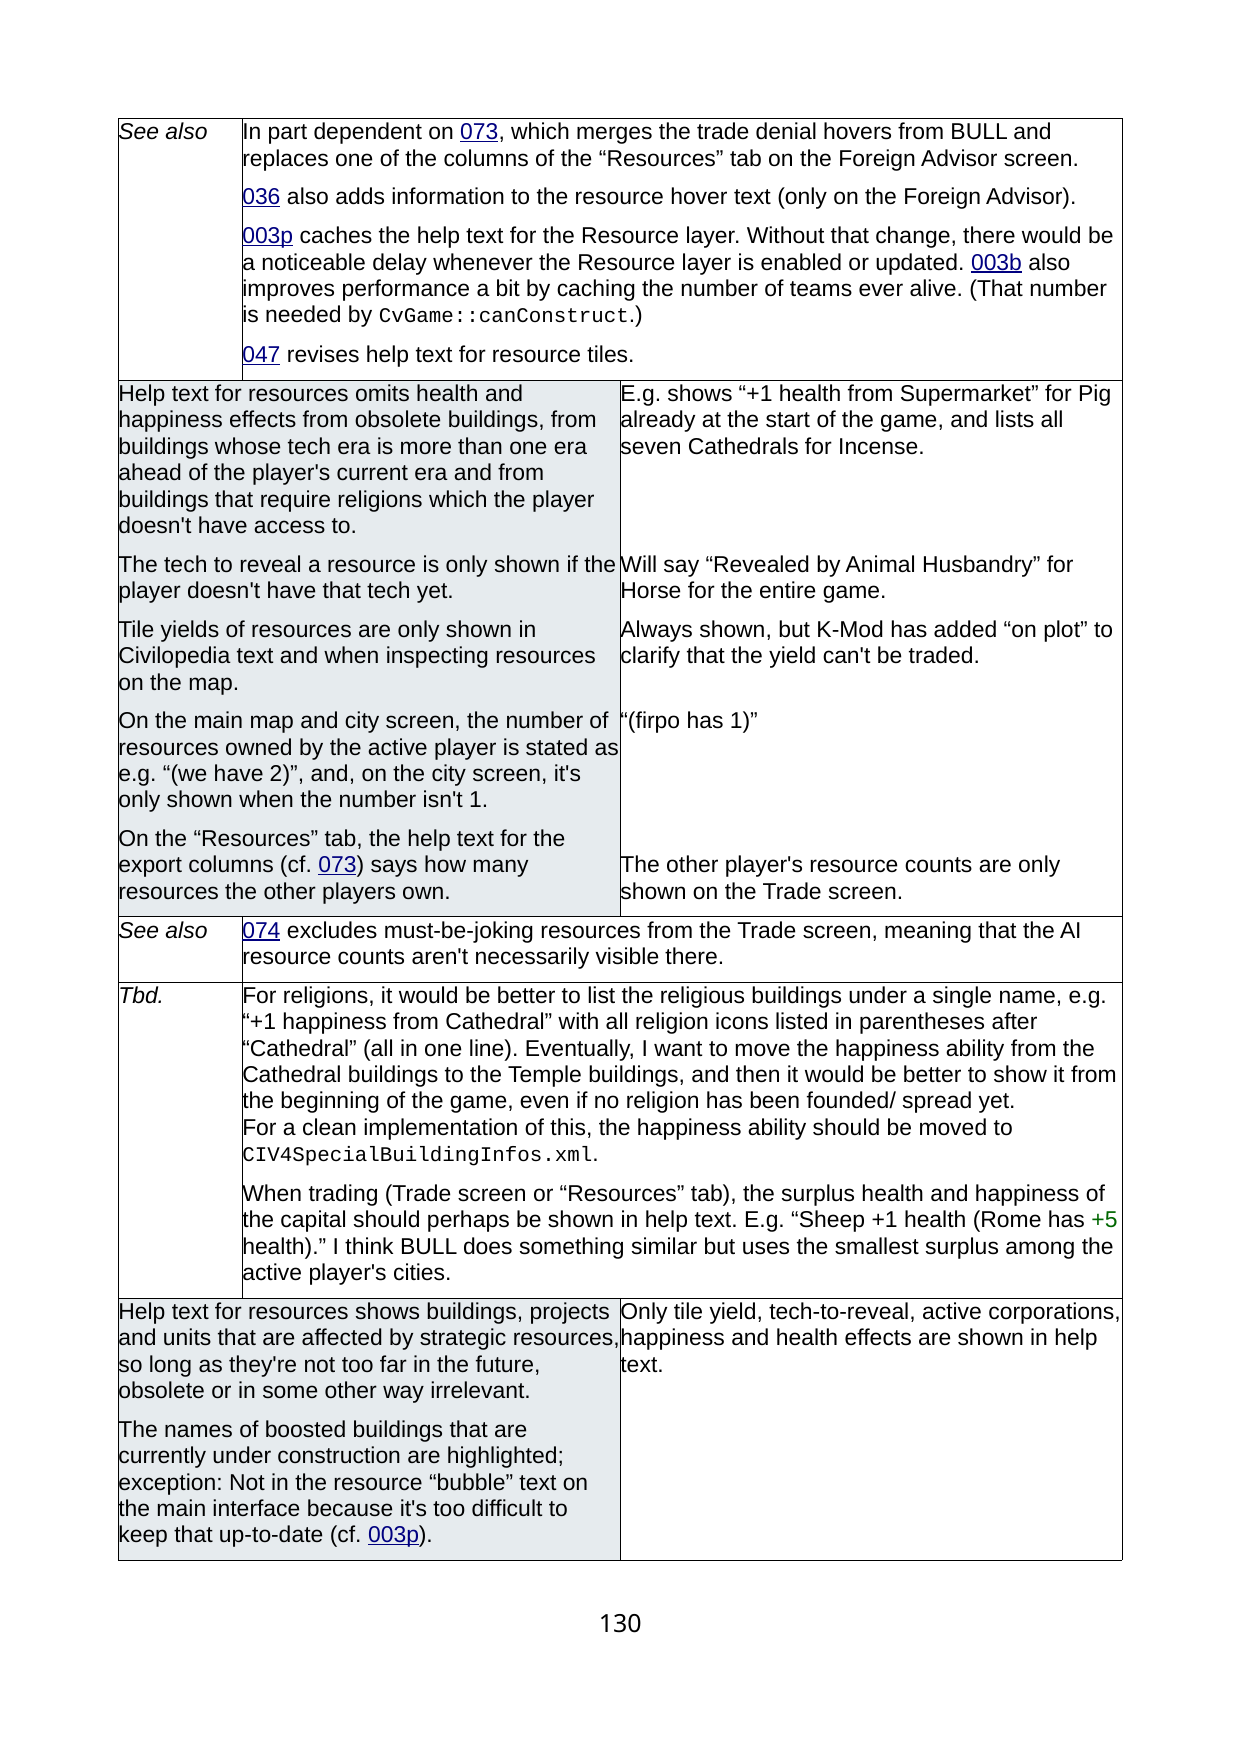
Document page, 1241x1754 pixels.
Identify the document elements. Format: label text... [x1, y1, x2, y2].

table_cell 074 excludes must-be-joking resources from the Trade screen, meaning that the AI resource counts aren't necessarily visible there. [243, 917, 1122, 982]
table_cell In part dependent on 073, which merges the trade denial hovers from BULL and replaces one of the columns of the “Resources” tab on the Foreign Advisor screen. 036 also adds information to the resource hover text (only on the Foreign Advisor). 003p caches the help text for the Resource layer. Without that change, there would be a noticeable delay whenever the Resource layer is enabled or updated. 003b also improves performance a bit by caching the number of teams ever alive. (That number is needed by CvGame::canConstruct.) 047 revises help text for resource tiles. [243, 119, 1122, 380]
table_cell For religions, it would be better to list the religious buildings under a single name, e.g. “+1 happiness from Cathedral” with all religion icons listed in parentheses after “Cathedral” (all in one line). Eventually, I want to move the happiness ability from the Cathedral buildings to the Temple buildings, and then it would be better to show it from the beginning of the game, even if no religion has been founded/ spread yet. For a clean implementation of this, the happiness ability should be moved to CIV4SpecialBuildingInfos.xml. When trading (Trade screen or “Resources” tab), the surplus health and happiness of the capital should perhaps be shown in help text. E.g. “Sheep +1 health (Rome has +5 health).” I think BULL does something similar but uses the smallest surplus among the active player's cities. [243, 983, 1122, 1298]
table_cell See also [119, 917, 242, 982]
table_cell Help text for resources shows buildings, projects and units that are affected by strategic resources, so long as they're not too far in the future, obsolete or in some other way irrelevant. The names of boosted buildings that are currently under construction are highlighted; exception: Not in the resource “bubble” text on the main interface because it's too difficult to keep that up-to-date (cf. 003p). [119, 1299, 620, 1560]
table_cell Tbd. [119, 983, 242, 1298]
table_cell Help text for resources omits health and happiness effects from obsolete buildings, from buildings whose tech era is more than one era ahead of the player's current era and from buildings that require religions which the player doesn't have access to. The tech to reveal a resource is only shown if the player doesn't have that tech yet. Tile yields of resources are only shown in Civilopedia text and when inspecting resources on the map. On the main map and city screen, the number of resources owned by the active player is stated as e.g. “(we have 2)”, and, on the city screen, it's only shown when the number isn't 1. On the “Resources” tab, the help text for the export columns (cf. 073) says how many resources the other players own. [119, 381, 620, 916]
table_cell See also [119, 119, 242, 380]
table_cell E.g. shows “+1 health from Supermarket” for Pig already at the start of the game, and lists all seven Cathedrals for Incense. Will say “Revealed by Animal Husbandry” for Horse for the entire game. Always shown, but K-Mod has added “on plot” to clarify that the yield can't be traded. “(firpo has 1)” The other player's resource counts are only shown on the Trade screen. [621, 381, 1122, 916]
table_cell Only tile yield, tech-to-reveal, active corporations, happiness and health effects are shown in help text. [621, 1299, 1122, 1560]
